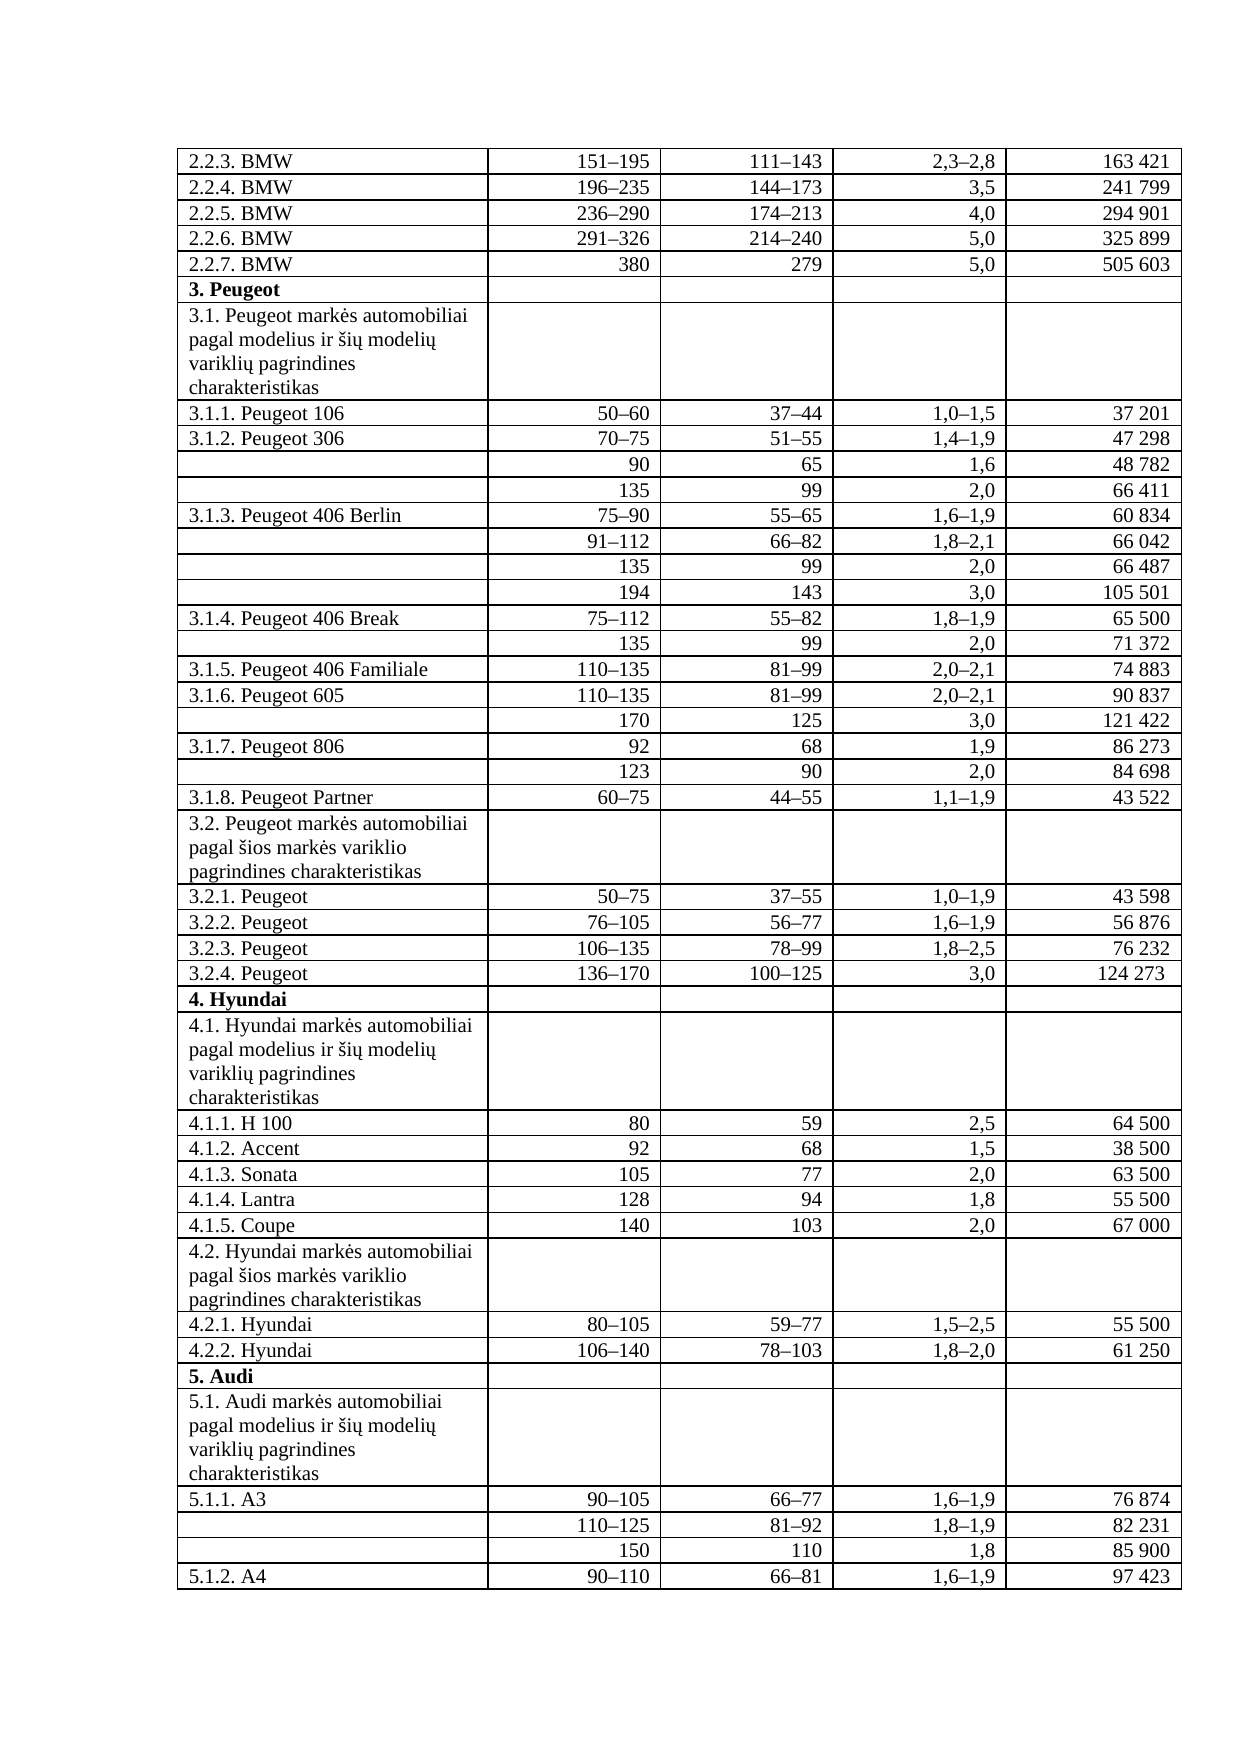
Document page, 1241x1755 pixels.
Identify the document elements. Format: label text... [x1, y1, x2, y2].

table_cell 55–65 [661, 503, 832, 527]
table_cell [178, 478, 487, 502]
table_cell [834, 811, 1005, 883]
table_cell 123 [489, 760, 660, 783]
table_cell 84 698 [1007, 760, 1181, 783]
table_cell 1,8–1,9 [834, 606, 1005, 630]
table_cell [661, 1364, 832, 1388]
table_cell [661, 1389, 832, 1485]
table_cell 50–75 [489, 885, 660, 908]
table_cell 2,0 [834, 555, 1005, 578]
table_cell 90 [661, 760, 832, 783]
table_cell 68 [661, 734, 832, 758]
table_cell 144–173 [661, 175, 832, 199]
table_cell 5.1. Audi markės automobiliai pagal modelius ir šių modelių variklių pagrindines charakteristikas [178, 1389, 487, 1485]
table_cell 125 [661, 708, 832, 732]
table_cell 59 [661, 1111, 832, 1134]
table_cell 37–44 [661, 401, 832, 425]
table_cell 2,0–2,1 [834, 657, 1005, 681]
table_cell [489, 1013, 660, 1109]
table_cell 90–105 [489, 1487, 660, 1511]
table_cell 3.1.4. Peugeot 406 Break [178, 606, 487, 630]
table_cell 110–125 [489, 1513, 660, 1537]
table_cell 1,0–1,9 [834, 885, 1005, 908]
table_cell 1,8–2,0 [834, 1338, 1005, 1362]
table_cell 65 500 [1007, 606, 1181, 630]
table_cell 86 273 [1007, 734, 1181, 758]
table_cell 1,8 [834, 1187, 1005, 1211]
table_cell 71 372 [1007, 631, 1181, 655]
table_cell 1,0–1,5 [834, 401, 1005, 425]
table_cell 76 232 [1007, 936, 1181, 960]
table_cell 61 250 [1007, 1338, 1181, 1362]
table_cell [834, 1364, 1005, 1388]
table_cell 110 [661, 1538, 832, 1562]
table_cell [1007, 1389, 1181, 1485]
table_cell [661, 1239, 832, 1311]
table_cell 1,8–1,9 [834, 1513, 1005, 1537]
table_cell 135 [489, 478, 660, 502]
table_cell 66 411 [1007, 478, 1181, 502]
table_cell 294 901 [1007, 201, 1181, 224]
table_cell 325 899 [1007, 226, 1181, 250]
table_cell 3.2. Peugeot markės automobiliai pagal šios markės variklio pagrindines charakteristikas [178, 811, 487, 883]
table_cell 76–105 [489, 910, 660, 934]
table_cell 1,9 [834, 734, 1005, 758]
table_cell 4.1. Hyundai markės automobiliai pagal modelius ir šių modelių variklių pagrindines charakteristikas [178, 1013, 487, 1109]
table_cell 63 500 [1007, 1162, 1181, 1186]
table_cell 3.1.8. Peugeot Partner [178, 785, 487, 809]
table_cell 75–112 [489, 606, 660, 630]
table_cell 1,8 [834, 1538, 1005, 1562]
table_cell 105 501 [1007, 580, 1181, 604]
table_cell [489, 1389, 660, 1485]
table_cell 1,6–1,9 [834, 1564, 1005, 1588]
table_cell [178, 580, 487, 604]
table_cell [489, 811, 660, 883]
table_cell 81–92 [661, 1513, 832, 1537]
table_cell [178, 708, 487, 732]
table_cell 81–99 [661, 657, 832, 681]
table_cell 66–82 [661, 529, 832, 553]
table_cell 5. Audi [178, 1364, 487, 1388]
table_cell [489, 277, 660, 301]
table_cell 3.2.4. Peugeot [178, 961, 487, 985]
table_cell [1007, 1364, 1181, 1388]
table_cell 85 900 [1007, 1538, 1181, 1562]
table_cell 136–170 [489, 961, 660, 985]
table_cell 140 [489, 1213, 660, 1237]
table_cell 59–77 [661, 1312, 832, 1336]
table_cell 2.2.5. BMW [178, 201, 487, 224]
table_cell 4,0 [834, 201, 1005, 224]
table_cell 97 423 [1007, 1564, 1181, 1588]
table_cell 124 273 [1007, 961, 1181, 985]
table_cell [489, 1364, 660, 1388]
table_cell 135 [489, 555, 660, 578]
table_cell 55 500 [1007, 1187, 1181, 1211]
table_cell 75–90 [489, 503, 660, 527]
table_cell 110–135 [489, 683, 660, 707]
table_cell 170 [489, 708, 660, 732]
table_cell 4.1.5. Coupe [178, 1213, 487, 1237]
table_cell 3.1.1. Peugeot 106 [178, 401, 487, 425]
table_cell 66 487 [1007, 555, 1181, 578]
table_cell [1007, 1013, 1181, 1109]
table_cell 66–81 [661, 1564, 832, 1588]
table_cell 103 [661, 1213, 832, 1237]
table_cell [834, 1013, 1005, 1109]
table_cell 1,6–1,9 [834, 1487, 1005, 1511]
table_cell 70–75 [489, 426, 660, 450]
table_cell 106–135 [489, 936, 660, 960]
table_cell 55–82 [661, 606, 832, 630]
table_cell 3.2.3. Peugeot [178, 936, 487, 960]
table_cell 99 [661, 555, 832, 578]
table_cell [661, 1013, 832, 1109]
table_cell 150 [489, 1538, 660, 1562]
table_cell [1007, 811, 1181, 883]
table_cell 37–55 [661, 885, 832, 908]
table_cell 60–75 [489, 785, 660, 809]
table_cell 3.1.6. Peugeot 605 [178, 683, 487, 707]
table_cell 90 837 [1007, 683, 1181, 707]
table_cell 110–135 [489, 657, 660, 681]
table_cell 3,5 [834, 175, 1005, 199]
table_cell 1,8–2,1 [834, 529, 1005, 553]
table_cell 163 421 [1007, 149, 1181, 173]
table_cell 135 [489, 631, 660, 655]
table_cell [834, 1389, 1005, 1485]
table_cell [661, 811, 832, 883]
table_cell 2,0 [834, 760, 1005, 783]
table_cell [661, 987, 832, 1011]
table_cell 196–235 [489, 175, 660, 199]
table_cell 505 603 [1007, 252, 1181, 276]
table_cell [1007, 987, 1181, 1011]
table_cell 44–55 [661, 785, 832, 809]
table_cell 50–60 [489, 401, 660, 425]
table_cell 100–125 [661, 961, 832, 985]
table_cell 48 782 [1007, 452, 1181, 476]
table_cell 56 876 [1007, 910, 1181, 934]
table_cell 81–99 [661, 683, 832, 707]
table_cell 4.2. Hyundai markės automobiliai pagal šios markės variklio pagrindines charakteristikas [178, 1239, 487, 1311]
table_cell 2.2.3. BMW [178, 149, 487, 173]
table_cell [178, 555, 487, 578]
table_cell 77 [661, 1162, 832, 1186]
table_cell [834, 277, 1005, 301]
table_cell 64 500 [1007, 1111, 1181, 1134]
table_cell 67 000 [1007, 1213, 1181, 1237]
table_cell 60 834 [1007, 503, 1181, 527]
table_cell 3.1.2. Peugeot 306 [178, 426, 487, 450]
table_cell 1,8–2,5 [834, 936, 1005, 960]
table_cell 3,0 [834, 580, 1005, 604]
table_cell 2.2.4. BMW [178, 175, 487, 199]
table_cell 4.1.3. Sonata [178, 1162, 487, 1186]
table_cell 4.2.2. Hyundai [178, 1338, 487, 1362]
table_cell [834, 303, 1005, 399]
table_cell 111–143 [661, 149, 832, 173]
table_cell 68 [661, 1136, 832, 1160]
table_cell 4.2.1. Hyundai [178, 1312, 487, 1336]
table_cell 90 [489, 452, 660, 476]
table_cell 3.1. Peugeot markės automobiliai pagal modelius ir šių modelių variklių pagrindines charakteristikas [178, 303, 487, 399]
table_cell 143 [661, 580, 832, 604]
table_cell [178, 1513, 487, 1537]
table_cell 51–55 [661, 426, 832, 450]
table_cell 56–77 [661, 910, 832, 934]
table_cell 3.1.7. Peugeot 806 [178, 734, 487, 758]
table_cell 5,0 [834, 252, 1005, 276]
table_cell 3. Peugeot [178, 277, 487, 301]
table_cell 1,5–2,5 [834, 1312, 1005, 1336]
table_cell 4. Hyundai [178, 987, 487, 1011]
table_cell 3,0 [834, 961, 1005, 985]
table_cell [178, 1538, 487, 1562]
table_cell 236–290 [489, 201, 660, 224]
table_cell 2,0 [834, 1162, 1005, 1186]
table_cell 194 [489, 580, 660, 604]
table_cell [178, 452, 487, 476]
table_cell 78–99 [661, 936, 832, 960]
table_cell 106–140 [489, 1338, 660, 1362]
table_cell [661, 303, 832, 399]
table_cell 2,3–2,8 [834, 149, 1005, 173]
table_cell 4.1.4. Lantra [178, 1187, 487, 1211]
table_cell 3.2.2. Peugeot [178, 910, 487, 934]
table_cell 43 598 [1007, 885, 1181, 908]
table_cell 2,0 [834, 478, 1005, 502]
table_cell 5,0 [834, 226, 1005, 250]
table_cell 2,5 [834, 1111, 1005, 1134]
table_cell 128 [489, 1187, 660, 1211]
table_cell 241 799 [1007, 175, 1181, 199]
table_cell 4.1.2. Accent [178, 1136, 487, 1160]
table_cell [178, 631, 487, 655]
table_cell 3.2.1. Peugeot [178, 885, 487, 908]
table_cell 74 883 [1007, 657, 1181, 681]
table_cell 99 [661, 631, 832, 655]
table_cell 2,0–2,1 [834, 683, 1005, 707]
table_cell [834, 987, 1005, 1011]
table_cell 37 201 [1007, 401, 1181, 425]
table_cell [489, 1239, 660, 1311]
table_cell 1,6–1,9 [834, 503, 1005, 527]
table_cell 99 [661, 478, 832, 502]
table_cell [1007, 1239, 1181, 1311]
table_cell [178, 760, 487, 783]
table_cell 92 [489, 1136, 660, 1160]
table_cell 5.1.1. A3 [178, 1487, 487, 1511]
table_cell [489, 303, 660, 399]
table_cell 151–195 [489, 149, 660, 173]
table_cell 214–240 [661, 226, 832, 250]
table_cell 291–326 [489, 226, 660, 250]
table_cell 47 298 [1007, 426, 1181, 450]
table_cell 66–77 [661, 1487, 832, 1511]
table_cell [1007, 277, 1181, 301]
table_cell 1,4–1,9 [834, 426, 1005, 450]
table_cell 38 500 [1007, 1136, 1181, 1160]
table_cell [178, 529, 487, 553]
table_cell 3.1.5. Peugeot 406 Familiale [178, 657, 487, 681]
table_cell 92 [489, 734, 660, 758]
table_cell 1,6–1,9 [834, 910, 1005, 934]
table_cell 91–112 [489, 529, 660, 553]
table_cell 2.2.7. BMW [178, 252, 487, 276]
table_cell 1,6 [834, 452, 1005, 476]
table_cell 3,0 [834, 708, 1005, 732]
table_cell 1,1–1,9 [834, 785, 1005, 809]
table_cell [834, 1239, 1005, 1311]
table_cell 279 [661, 252, 832, 276]
table_cell 380 [489, 252, 660, 276]
table_cell [1007, 303, 1181, 399]
table_cell 5.1.2. A4 [178, 1564, 487, 1588]
table_cell 174–213 [661, 201, 832, 224]
table_cell 2,0 [834, 1213, 1005, 1237]
table_cell 2,0 [834, 631, 1005, 655]
table_cell 80–105 [489, 1312, 660, 1336]
table_cell 76 874 [1007, 1487, 1181, 1511]
table_cell [661, 277, 832, 301]
table_cell 78–103 [661, 1338, 832, 1362]
table_cell 2.2.6. BMW [178, 226, 487, 250]
table_cell 82 231 [1007, 1513, 1181, 1537]
table_cell 3.1.3. Peugeot 406 Berlin [178, 503, 487, 527]
table_cell 65 [661, 452, 832, 476]
table_cell 121 422 [1007, 708, 1181, 732]
table_cell [489, 987, 660, 1011]
table_cell 94 [661, 1187, 832, 1211]
table_cell 66 042 [1007, 529, 1181, 553]
table_cell 4.1.1. H 100 [178, 1111, 487, 1134]
table_cell 90–110 [489, 1564, 660, 1588]
table_cell 55 500 [1007, 1312, 1181, 1336]
table_cell 1,5 [834, 1136, 1005, 1160]
table_cell 105 [489, 1162, 660, 1186]
table_cell 80 [489, 1111, 660, 1134]
table_cell 43 522 [1007, 785, 1181, 809]
